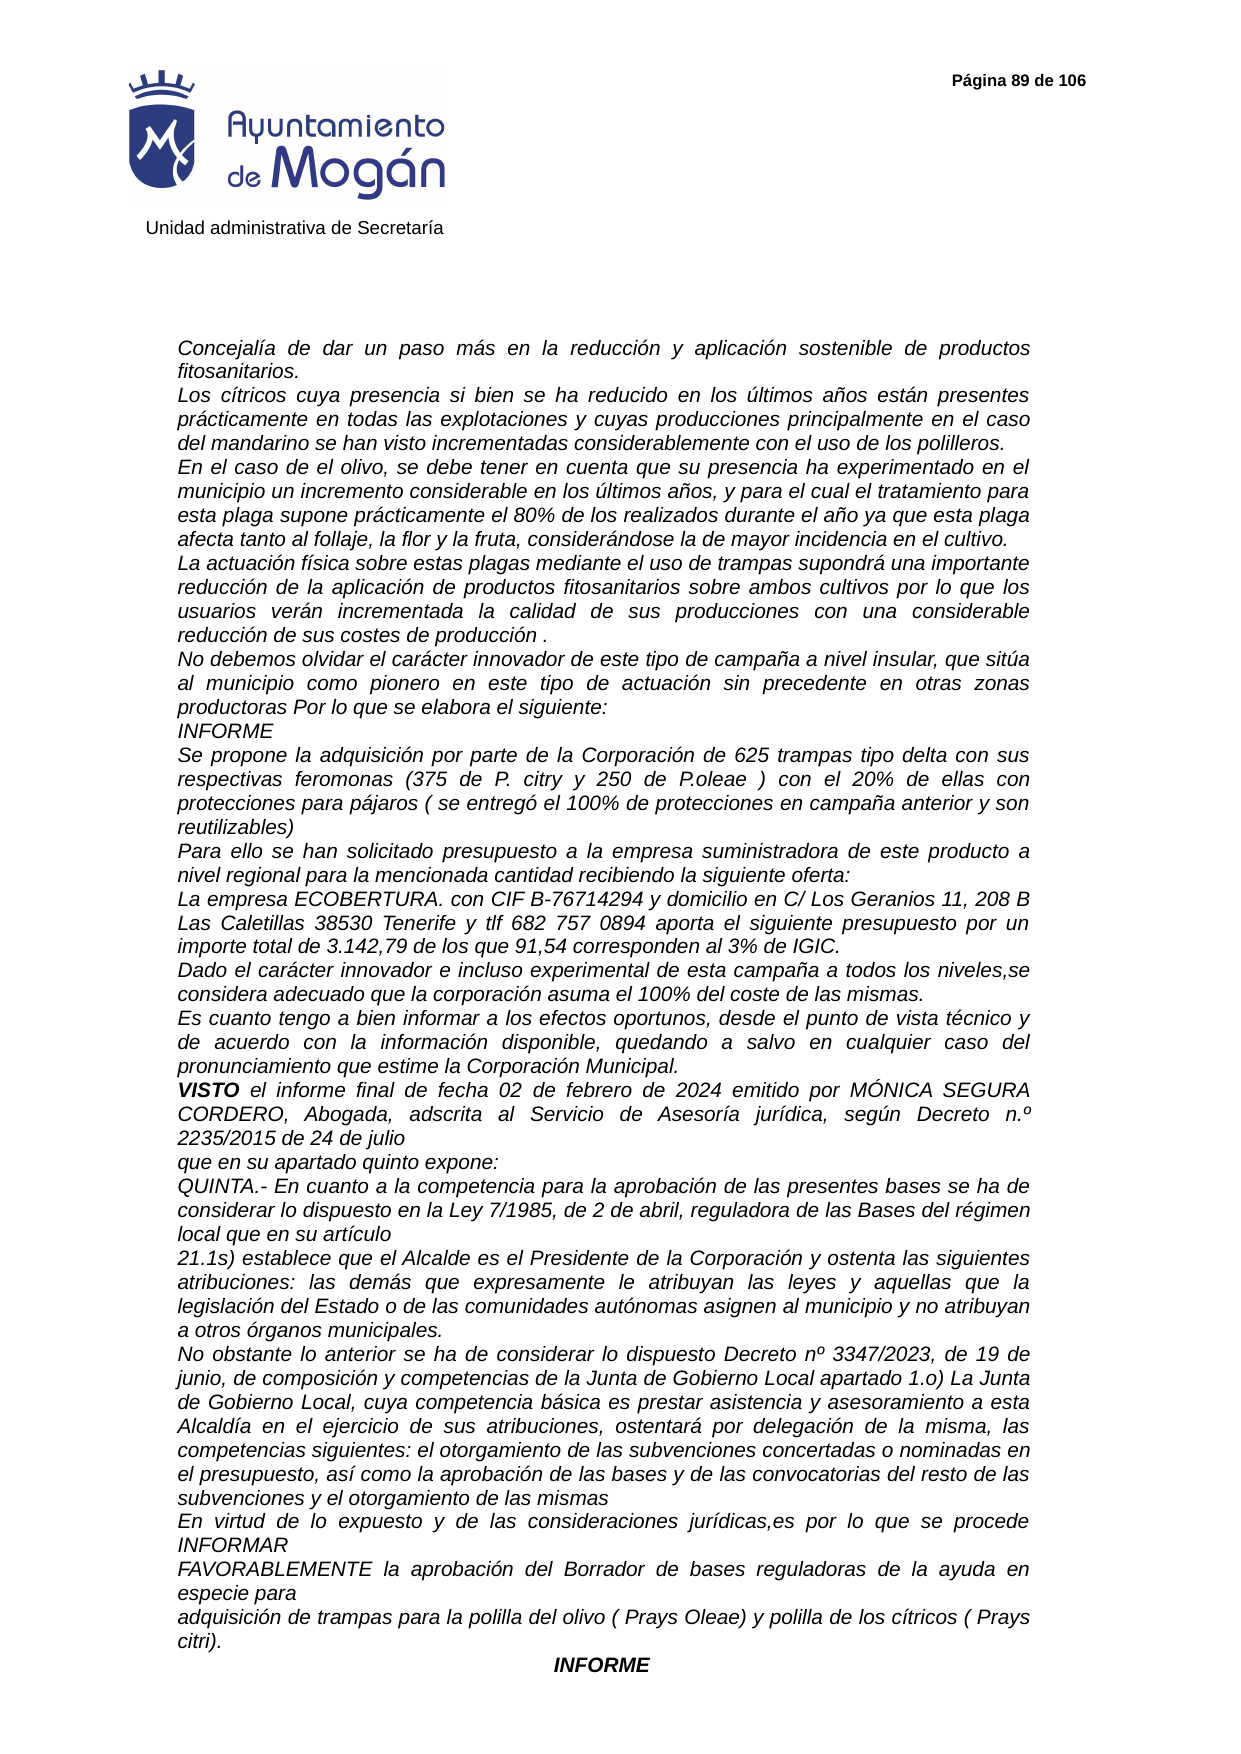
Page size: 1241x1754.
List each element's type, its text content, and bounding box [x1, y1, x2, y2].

picture [128, 70, 445, 206]
text adquisición de trampas para la polilla del olivo ( Prays Oleae) y polilla de los cítricos ( Prays citri). [177, 1605, 1033, 1653]
text QUINTA.- En cuanto a la competencia para la aprobación de las presentes bases se ha de considerar lo dispuesto en la Ley 7/1985, de 2 de abril, reguladora de las Bases del régimen local que en su artículo [177, 1174, 1033, 1246]
text Los cítricos cuya presencia si bien se ha reducido en los últimos años están presentes prácticamente en todas las explotaciones y cuyas producciones principalmente en el caso del mandarino se han visto incrementadas considerablemente con el uso de los polilleros. [177, 383, 1033, 455]
text que en su apartado quinto expone: [177, 1150, 1033, 1174]
text No debemos olvidar el carácter innovador de este tipo de campaña a nivel insular, que sitúa al municipio como pionero en este tipo de actuación sin precedente en otras zonas productoras Por lo que se elabora el siguiente: [177, 647, 1033, 719]
text Para ello se han solicitado presupuesto a la empresa suministradora de este producto a nivel regional para la mencionada cantidad recibiendo la siguiente oferta: [177, 838, 1033, 886]
text 21.1s) establece que el Alcalde es el Presidente de la Corporación y ostenta las siguientes atribuciones: las demás que expresamente le atribuyan las leyes y aquellas que la legislación del Estado o de las comunidades autónomas asignen al municipio y no atribuyan a otros órganos municipales. [177, 1246, 1033, 1342]
text Dado el carácter innovador e incluso experimental de esta campaña a todos los niveles,se considera adecuado que la corporación asuma el 100% del coste de las mismas. [177, 958, 1033, 1006]
text Es cuanto tengo a bien informar a los efectos oportunos, desde el punto de vista técnico y de acuerdo con la información disponible, quedando a salvo en cualquier caso del pronunciamiento que estime la Corporación Municipal. [177, 1006, 1033, 1078]
text VISTO el informe final de fecha 02 de febrero de 2024 emitido por MÓNICA SEGURA CORDERO, Abogada, adscrita al Servicio de Asesoría jurídica, según Decreto n.º 2235/2015 de 24 de julio [177, 1078, 1033, 1150]
text En virtud de lo expuesto y de las consideraciones jurídicas,es por lo que se procede INFORMAR [177, 1509, 1033, 1557]
text Concejalía de dar un paso más en la reducción y aplicación sostenible de productos fitosanitarios. [177, 335, 1033, 383]
text Se propone la adquisición por parte de la Corporación de 625 trampas tipo delta con sus respectivas feromonas (375 de P. citry y 250 de P.oleae ) con el 20% de ellas con protecciones para pájaros ( se entregó el 100% de protecciones en campaña anterior y son reutilizables) [177, 743, 1033, 838]
text INFORME [177, 719, 1033, 743]
text No obstante lo anterior se ha de considerar lo dispuesto Decreto nº 3347/2023, de 19 de junio, de composición y competencias de la Junta de Gobierno Local apartado 1.o) La Junta de Gobierno Local, cuya competencia básica es prestar asistencia y asesoramiento a esta Alcaldía en el ejercicio de sus atribuciones, ostentará por delegación de la misma, las competencias siguientes: el otorgamiento de las subvenciones concertadas o nominadas en el presupuesto, así como la aprobación de las bases y de las convocatorias del resto de las subvenciones y el otorgamiento de las mismas [177, 1342, 1033, 1509]
text FAVORABLEMENTE la aprobación del Borrador de bases reguladoras de la ayuda en especie para [177, 1557, 1033, 1605]
text INFORME [177, 1653, 1033, 1677]
text La empresa ECOBERTURA. con CIF B-76714294 y domicilio en C/ Los Geranios 11, 208 B Las Caletillas 38530 Tenerife y tlf 682 757 0894 aporta el siguiente presupuesto por un importe total de 3.142,79 de los que 91,54 corresponden al 3% de IGIC. [177, 886, 1033, 958]
text En el caso de el olivo, se debe tener en cuenta que su presencia ha experimentado en el municipio un incremento considerable en los últimos años, y para el cual el tratamiento para esta plaga supone prácticamente el 80% de los realizados durante el año ya que esta plaga afecta tanto al follaje, la flor y la fruta, considerándose la de mayor incidencia en el cultivo. [177, 455, 1033, 551]
text La actuación física sobre estas plagas mediante el uso de trampas supondrá una importante reducción de la aplicación de productos fitosanitarios sobre ambos cultivos por lo que los usuarios verán incrementada la calidad de sus producciones con una considerable reducción de sus costes de producción . [177, 551, 1033, 647]
